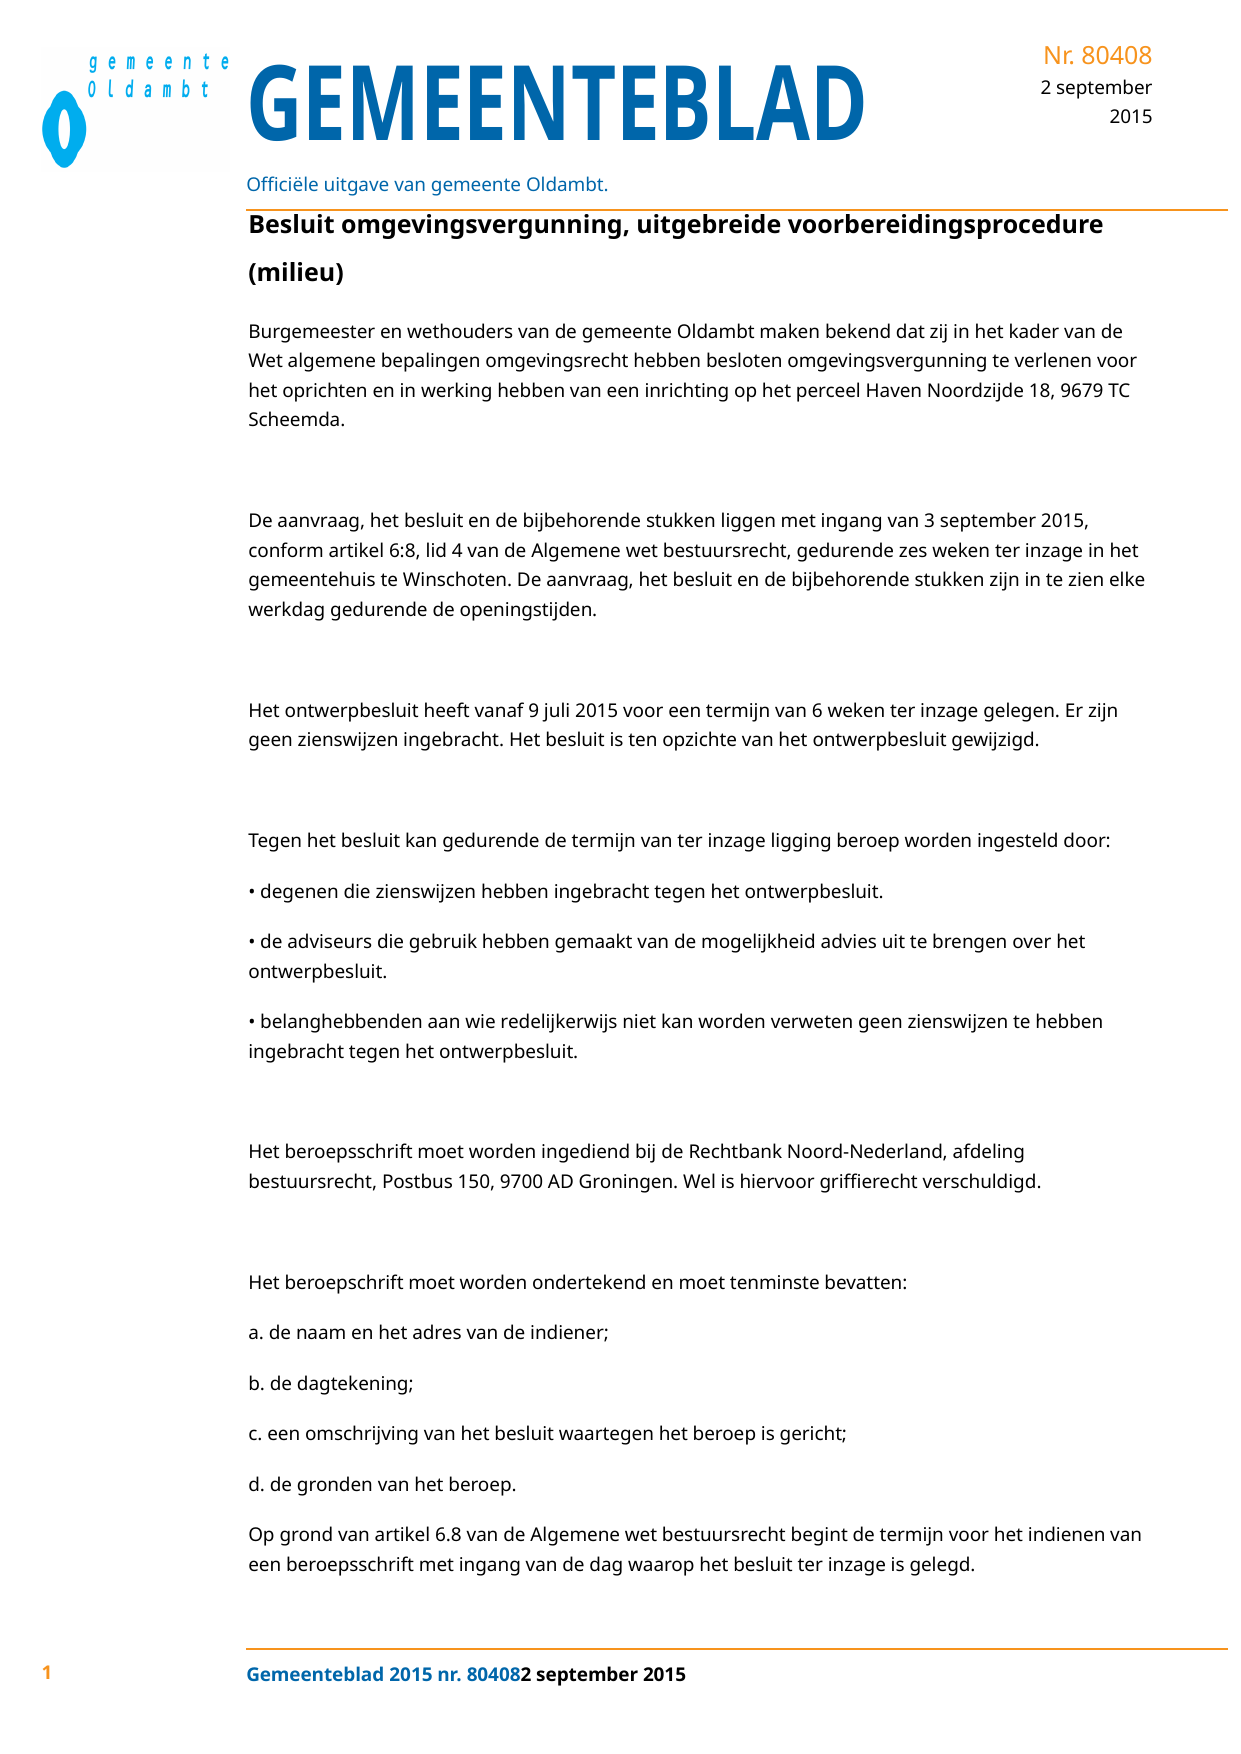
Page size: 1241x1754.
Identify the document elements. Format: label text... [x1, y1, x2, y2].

text Tegen het besluit kan gedurende de termijn van ter inzage ligging beroep worden ingesteld door: [248, 827, 1152, 853]
text c. een omschrijving van het besluit waartegen het beroep is gericht; [248, 1420, 1152, 1446]
text • degenen die zienswijzen hebben ingebracht tegen het ontwerpbesluit. [248, 878, 1152, 904]
text Burgemeester en wethouders van de gemeente Oldambt maken bekend dat zij in het kader van de Wet algemene bepalingen omgevingsrecht hebben besloten omgevingsvergunning te verlenen voor het oprichten en in werking hebben van een inrichting op het perceel Haven Noordzijde 18, 9679 TC Scheemda. [248, 318, 1152, 432]
text Het ontwerpbesluit heeft vanaf 9 juli 2015 voor een termijn van 6 weken ter inzage gelegen. Er zijn geen zienswijzen ingebracht. Het besluit is ten opzichte van het ontwerpbesluit gewijzigd. [248, 697, 1152, 752]
text • belanghebbenden aan wie redelijkerwijs niet kan worden verweten geen zienswijzen te hebben ingebracht tegen het ontwerpbesluit. [248, 1008, 1152, 1064]
text Het beroepschrift moet worden ondertekend en moet tenminste bevatten: [248, 1269, 1152, 1295]
picture [41, 47, 231, 172]
text Het beroepsschrift moet worden ingediend bij de Rechtbank Noord-Nederland, afdeling bestuursrecht, Postbus 150, 9700 AD Groningen. Wel is hiervoor griffierecht verschuldigd. [248, 1139, 1152, 1194]
text Op grond van artikel 6.8 van de Algemene wet bestuursrecht begint de termijn voor het indienen van een beroepsschrift met ingang van de dag waarop het besluit ter inzage is gelegd. [248, 1521, 1152, 1577]
text De aanvraag, het besluit en de bijbehorende stukken liggen met ingang van 3 september 2015, conform artikel 6:8, lid 4 van de Algemene wet bestuursrecht, gedurende zes weken ter inzage in het gemeentehuis te Winschoten. De aanvraag, het besluit en de bijbehorende stukken zijn in te zien elke werkdag gedurende de openingstijden. [248, 507, 1152, 622]
text a. de naam en het adres van de indiener; [248, 1319, 1152, 1345]
text • de adviseurs die gebruik hebben gemaakt van de mogelijkheid advies uit te brengen over het ontwerpbesluit. [248, 928, 1152, 984]
text Besluit omgevingsvergunning, uitgebreide voorbereidingsprocedure (milieu) [248, 211, 1152, 288]
text d. de gronden van het beroep. [248, 1471, 1152, 1497]
text b. de dagtekening; [248, 1370, 1152, 1396]
